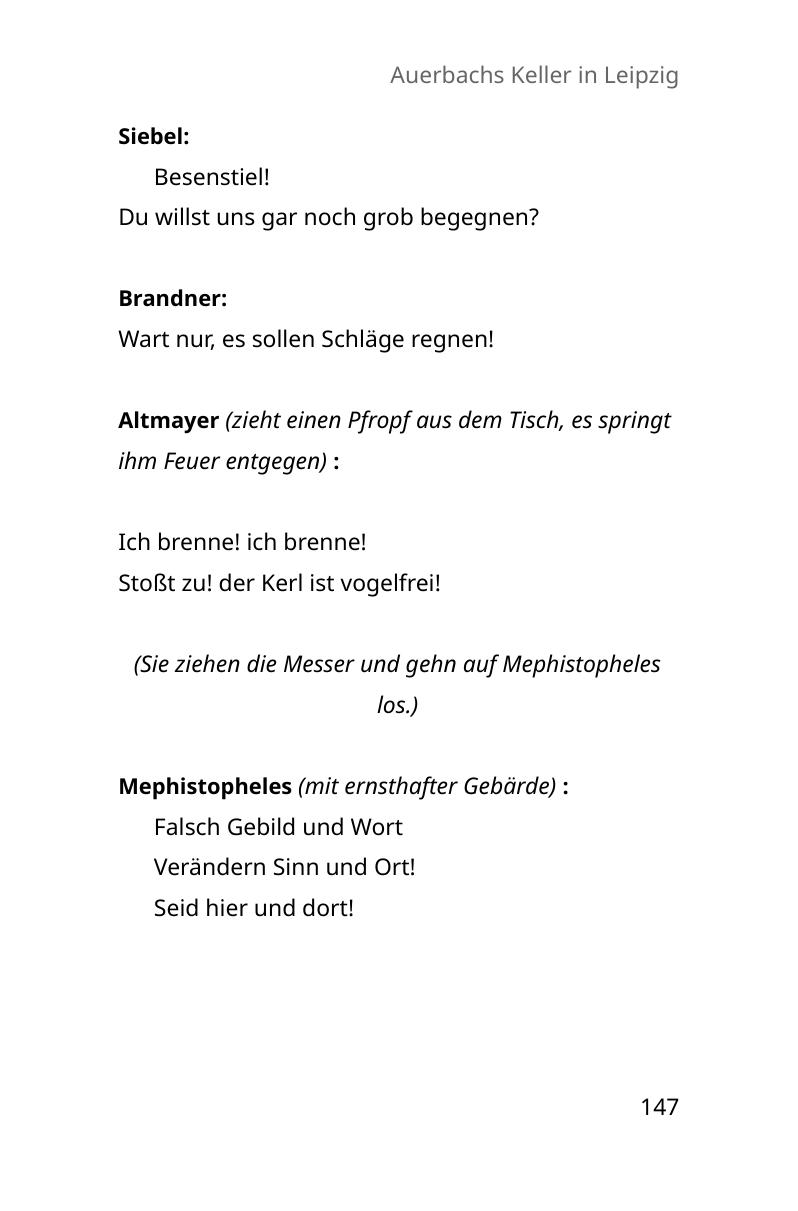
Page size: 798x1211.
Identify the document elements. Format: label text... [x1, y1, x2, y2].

text Ich brenne! ich brenne! Stoßt zu! der Kerl ist vogelfrei! [118, 503, 679, 598]
text Altmayer (zieht einen Pfropf aus dem Tisch, es springt ihm Feuer entgegen) : [118, 381, 679, 476]
text Brandner: Wart nur, es sollen Schläge regnen! [118, 259, 679, 354]
text Mephistopheles (mit ernsthafter Gebärde) : Falsch Gebild und Wort Verändern Sinn und Ort! Seid hier und dort! [118, 741, 679, 923]
text Siebel: Besenstiel! Du willst uns gar noch grob begegnen? [118, 120, 679, 232]
text (Sie ziehen die Messer und gehn auf Mephistopheles los.) [118, 625, 679, 720]
